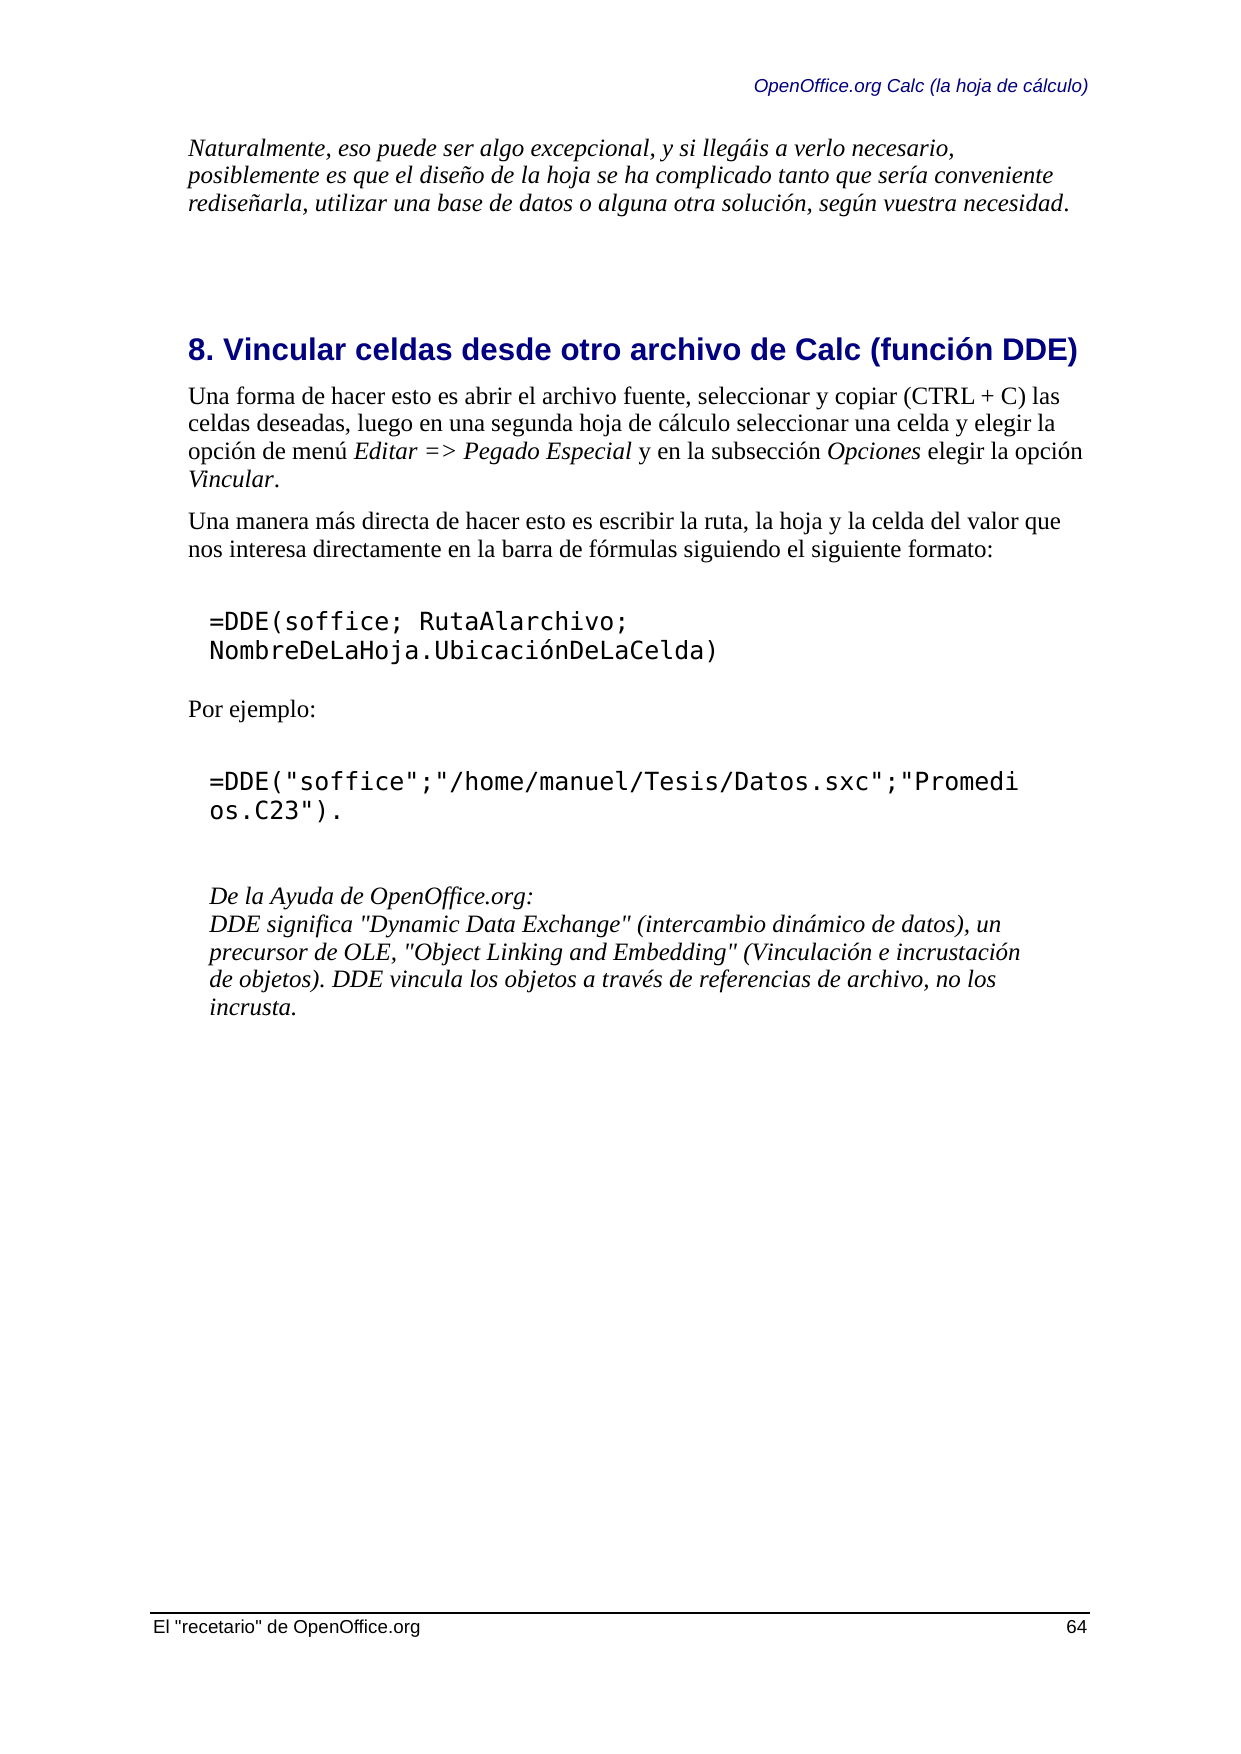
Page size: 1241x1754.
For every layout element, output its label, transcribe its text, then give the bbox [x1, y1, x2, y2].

text =DDE(soffice; RutaAlarchivo; NombreDeLaHoja.UbicaciónDeLaCelda) [209, 578, 1031, 665]
text Naturalmente, eso puede ser algo excepcional, y si llegáis a verlo necesario, posiblemente es que el diseño de la hoja se ha complicado tanto que sería conveniente rediseñarla, utilizar una base de datos o alguna otra solución, según vuestra necesidad. [188, 134, 1090, 217]
text Una manera más directa de hacer esto es escribir la ruta, la hoja y la celda del valor que nos interesa directamente en la barra de fórmulas siguiendo el siguiente formato: [188, 507, 1090, 563]
text =DDE("soffice";"/home/manuel/Tesis/Datos.sxc";"Promedios.C23"). [209, 737, 1031, 825]
text Una forma de hacer esto es abrir el archivo fuente, seleccionar y copiar (CTRL + C) las celdas deseadas, luego en una segunda hoja de cálculo seleccionar una celda y elegir la opción de menú Editar => Pegado Especial y en la subsección Opciones elegir la opción Vincular. [188, 382, 1090, 493]
text De la Ayuda de OpenOffice.org: DDE significa "Dynamic Data Exchange" (intercambio dinámico de datos), un precursor de OLE, "Object Linking and Embedding" (Vinculación e incrustación de objetos). DDE vincula los objetos a través de referencias de archivo, no los incrusta. [209, 855, 1031, 1021]
subtitle Vincular celdas desde otro archivo de Calc (función DDE) [188, 332, 1090, 367]
text Por ejemplo: [188, 695, 1090, 723]
